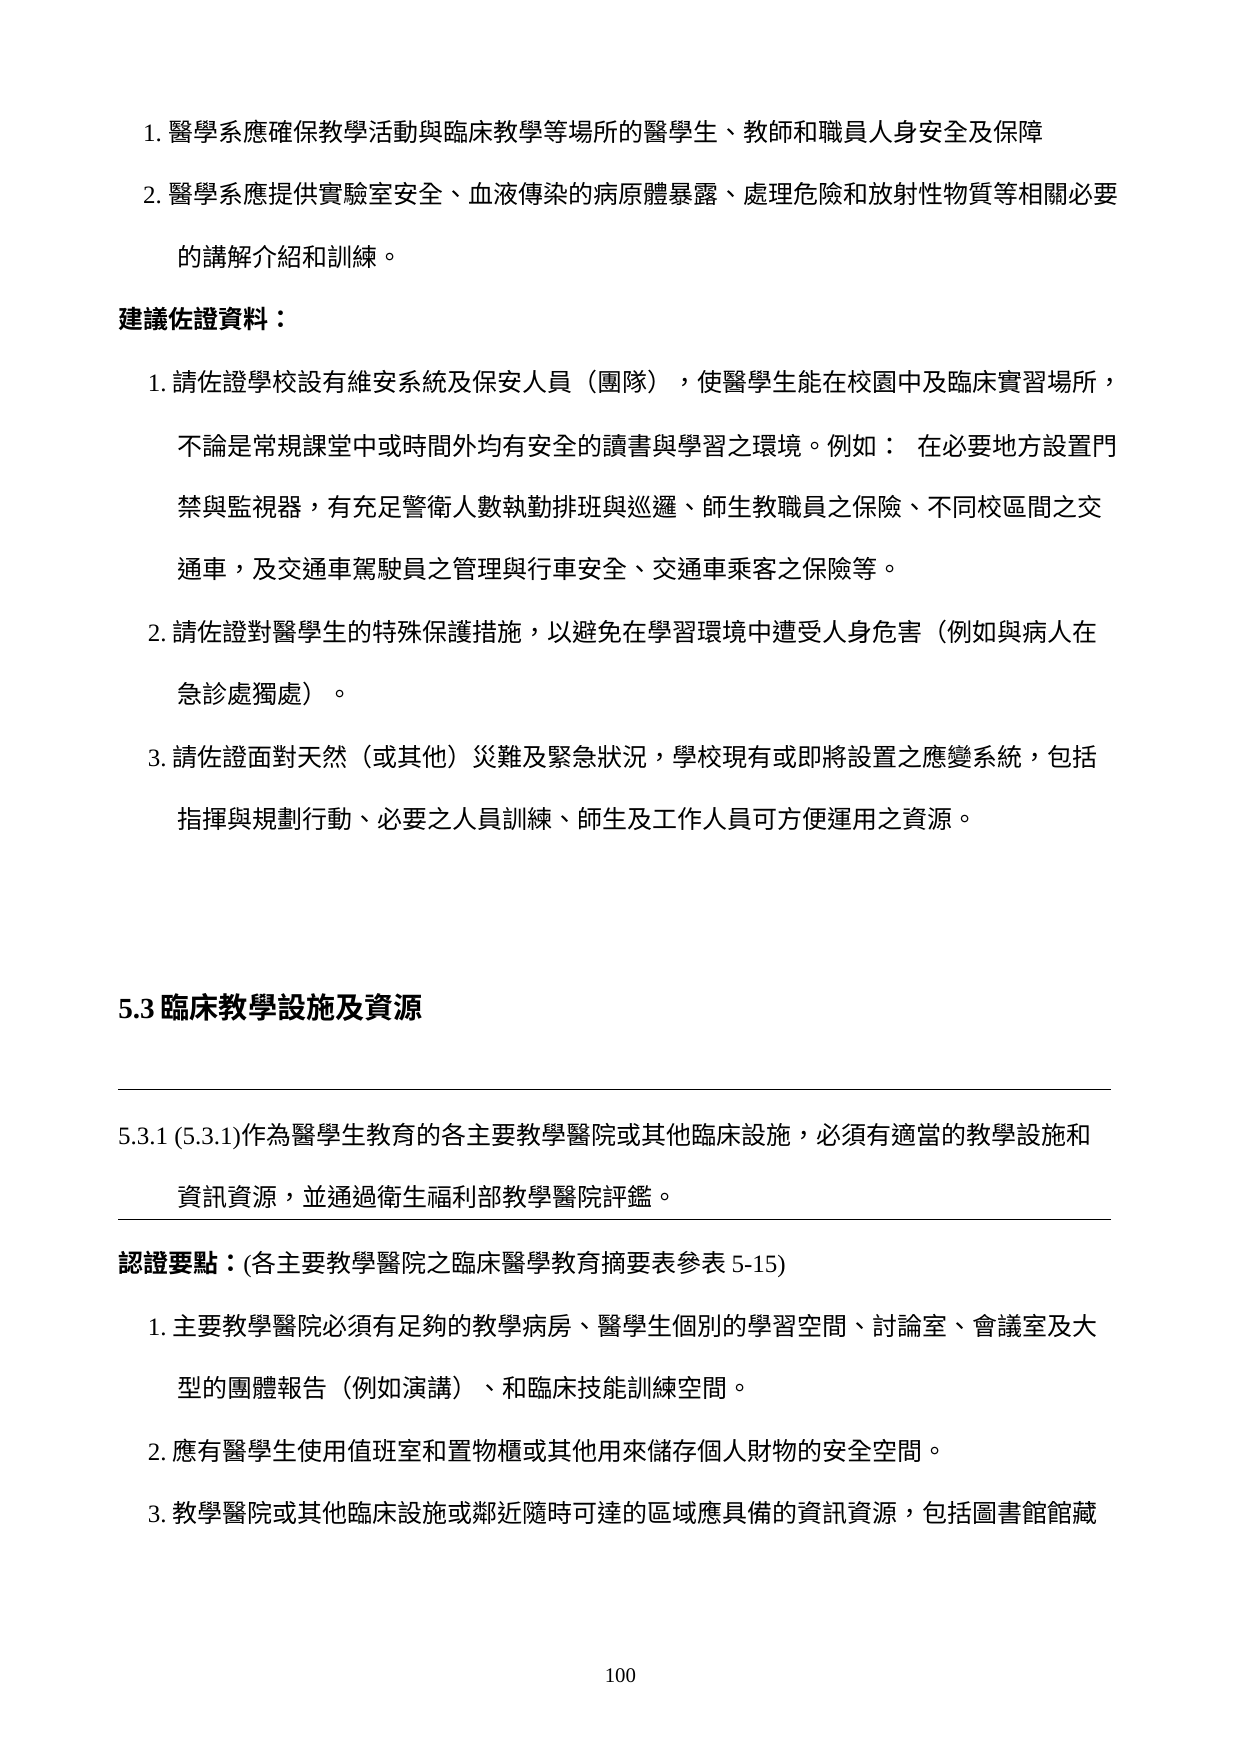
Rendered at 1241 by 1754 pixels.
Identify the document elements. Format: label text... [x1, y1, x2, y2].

list 請佐證面對天然（或其他）災難及緊急狀況，學校現有或即將設置之應變系統，包括指揮與規劃行動、必要之人員訓練、師生及工作人員可方便運用之資源。 [148, 714, 1117, 839]
text 認證要點：(各主要教學醫院之臨床醫學教育摘要表參表5-15) [118, 1220, 1122, 1282]
text 建議佐證資料： [118, 276, 1122, 339]
text 5.3.1 (5.3.1)作為醫學生教育的各主要教學醫院或其他臨床設施，必須有適當的教學設施和資訊資源，並通過衛生福利部教學醫院評鑑。 [118, 1090, 1111, 1219]
list 應有醫學生使用值班室和置物櫃或其他用來儲存個人財物的安全空間。 [148, 1407, 1122, 1470]
list 醫學系應確保教學活動與臨床教學等場所的醫學生、教師和職員人身安全及保障 [143, 89, 1122, 151]
subtitle 5.3臨床教學設施及資源 [118, 964, 1122, 1026]
list 請佐證學校設有維安系統及保安人員（團隊），使醫學生能在校園中及臨床實習場所，不論是常規課堂中或時間外均有安全的讀書與學習之環境。例如： 在必要地方設置門禁與監視器，有充足警衛人數執勤排班與巡邏、師生教職員之保險、不同校區間之交通車，及交通車駕駛員之管理與行車安全、交通車乘客之保險等。 [148, 339, 1122, 589]
list 醫學系應提供實驗室安全、血液傳染的病原體暴露、處理危險和放射性物質等相關必要的講解介紹和訓練。 [143, 151, 1122, 276]
list 請佐證對醫學生的特殊保護措施，以避免在學習環境中遭受人身危害（例如與病人在急診處獨處）。 [148, 589, 1122, 714]
list 主要教學醫院必須有足夠的教學病房、醫學生個別的學習空間、討論室、會議室及大型的團體報告（例如演講）、和臨床技能訓練空間。 [148, 1282, 1122, 1407]
list 教學醫院或其他臨床設施或鄰近隨時可達的區域應具備的資訊資源，包括圖書館館藏 [148, 1470, 1122, 1532]
